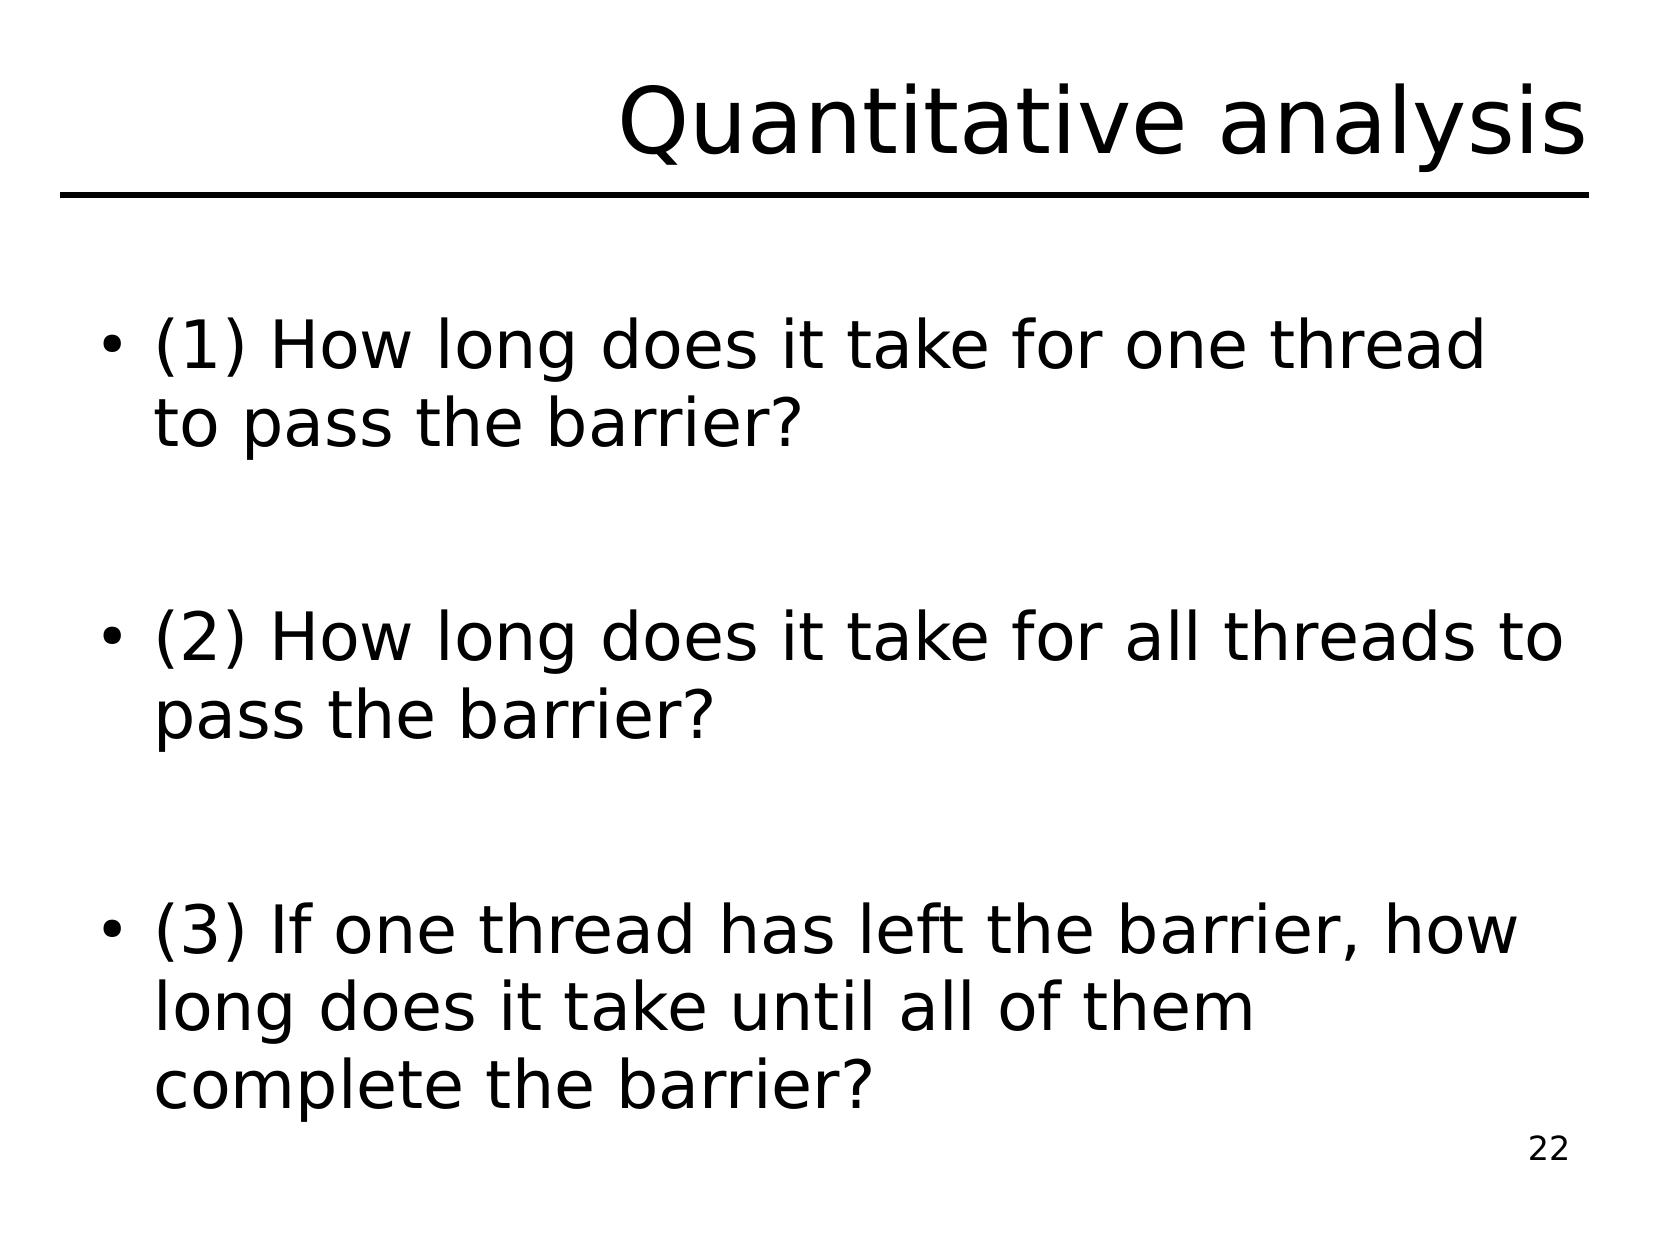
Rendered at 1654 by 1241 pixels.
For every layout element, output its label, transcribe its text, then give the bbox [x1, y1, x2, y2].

list (1) How long does it take for one thread to pass the barrier? (2) How long does it take for all threads to pass the barrier? (3) If one thread has left the barrier, how long does it take until all of them complete the barrier? [82, 306, 1571, 1125]
title Quantitative analysis [101, 17, 1590, 226]
